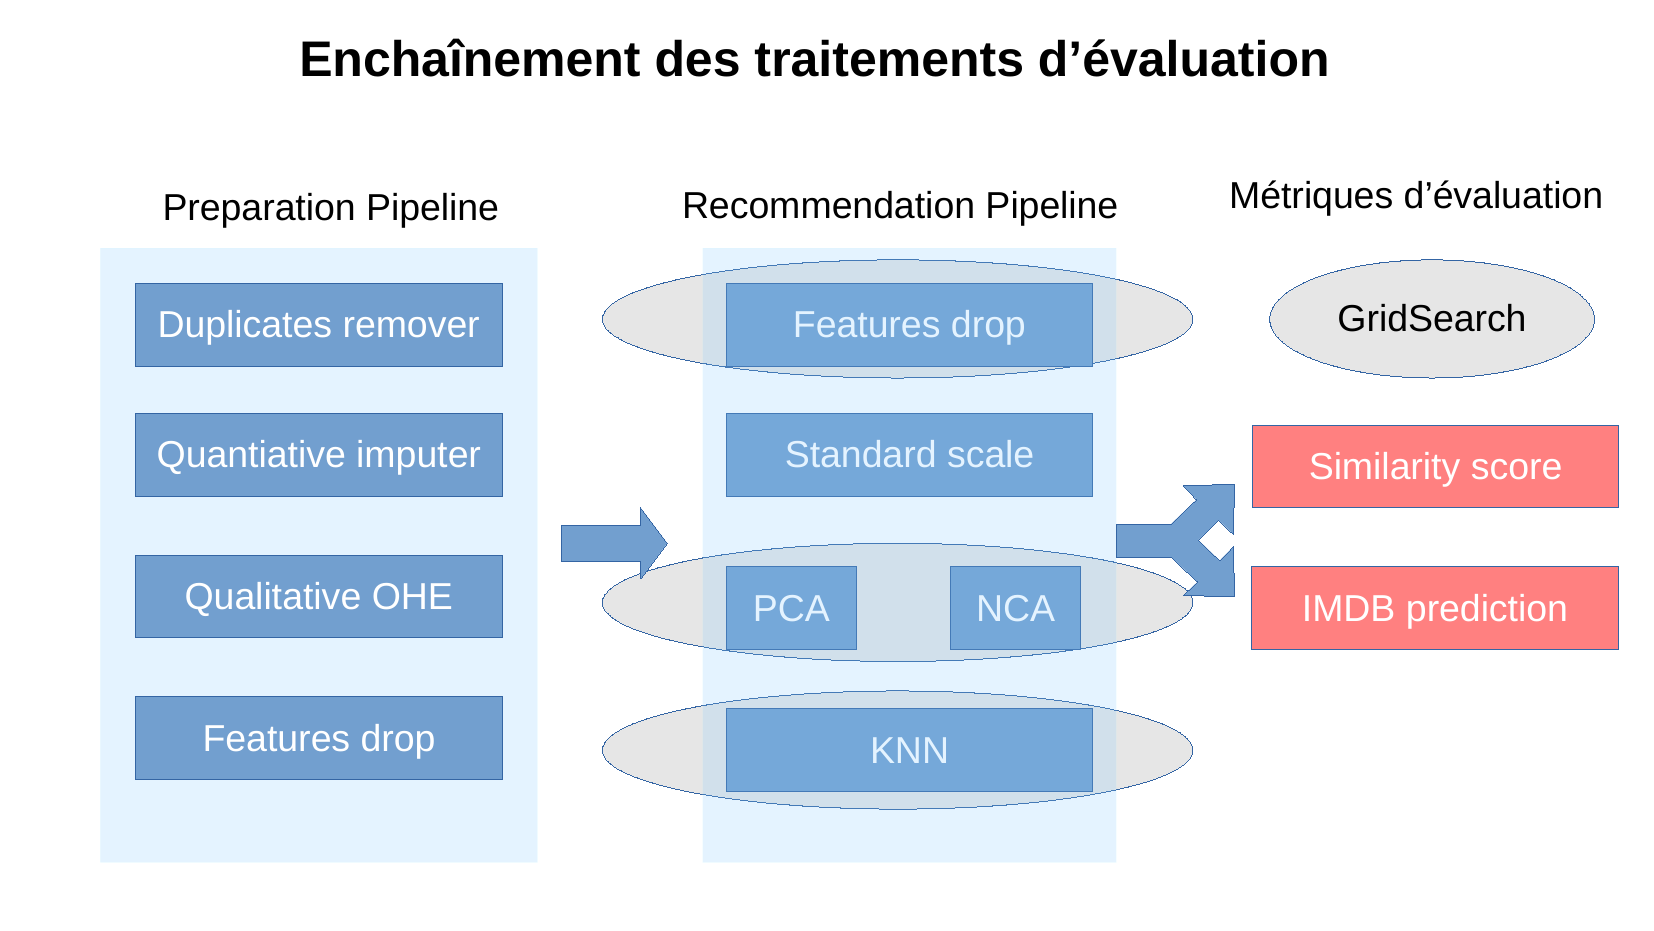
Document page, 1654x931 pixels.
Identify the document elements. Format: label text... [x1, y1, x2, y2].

text_box [561, 248, 1235, 863]
text_box GridSearch [1269, 259, 1595, 379]
text_box Enchaînement des traitements d’évaluation [284, 23, 1489, 151]
text_box Similarity score [1252, 425, 1619, 508]
text_box Preparation Pipeline [147, 179, 514, 237]
text_box Métriques d’évaluation [1214, 167, 1619, 225]
text_box Qualitative OHE [135, 555, 503, 638]
text_box Duplicates remover [135, 283, 503, 367]
text_box Recommendation Pipeline [667, 177, 1134, 234]
text_box Quantiative imputer [135, 413, 503, 497]
text_box [100, 248, 538, 863]
text_box Features drop [135, 696, 503, 780]
text_box IMDB prediction [1251, 566, 1619, 650]
